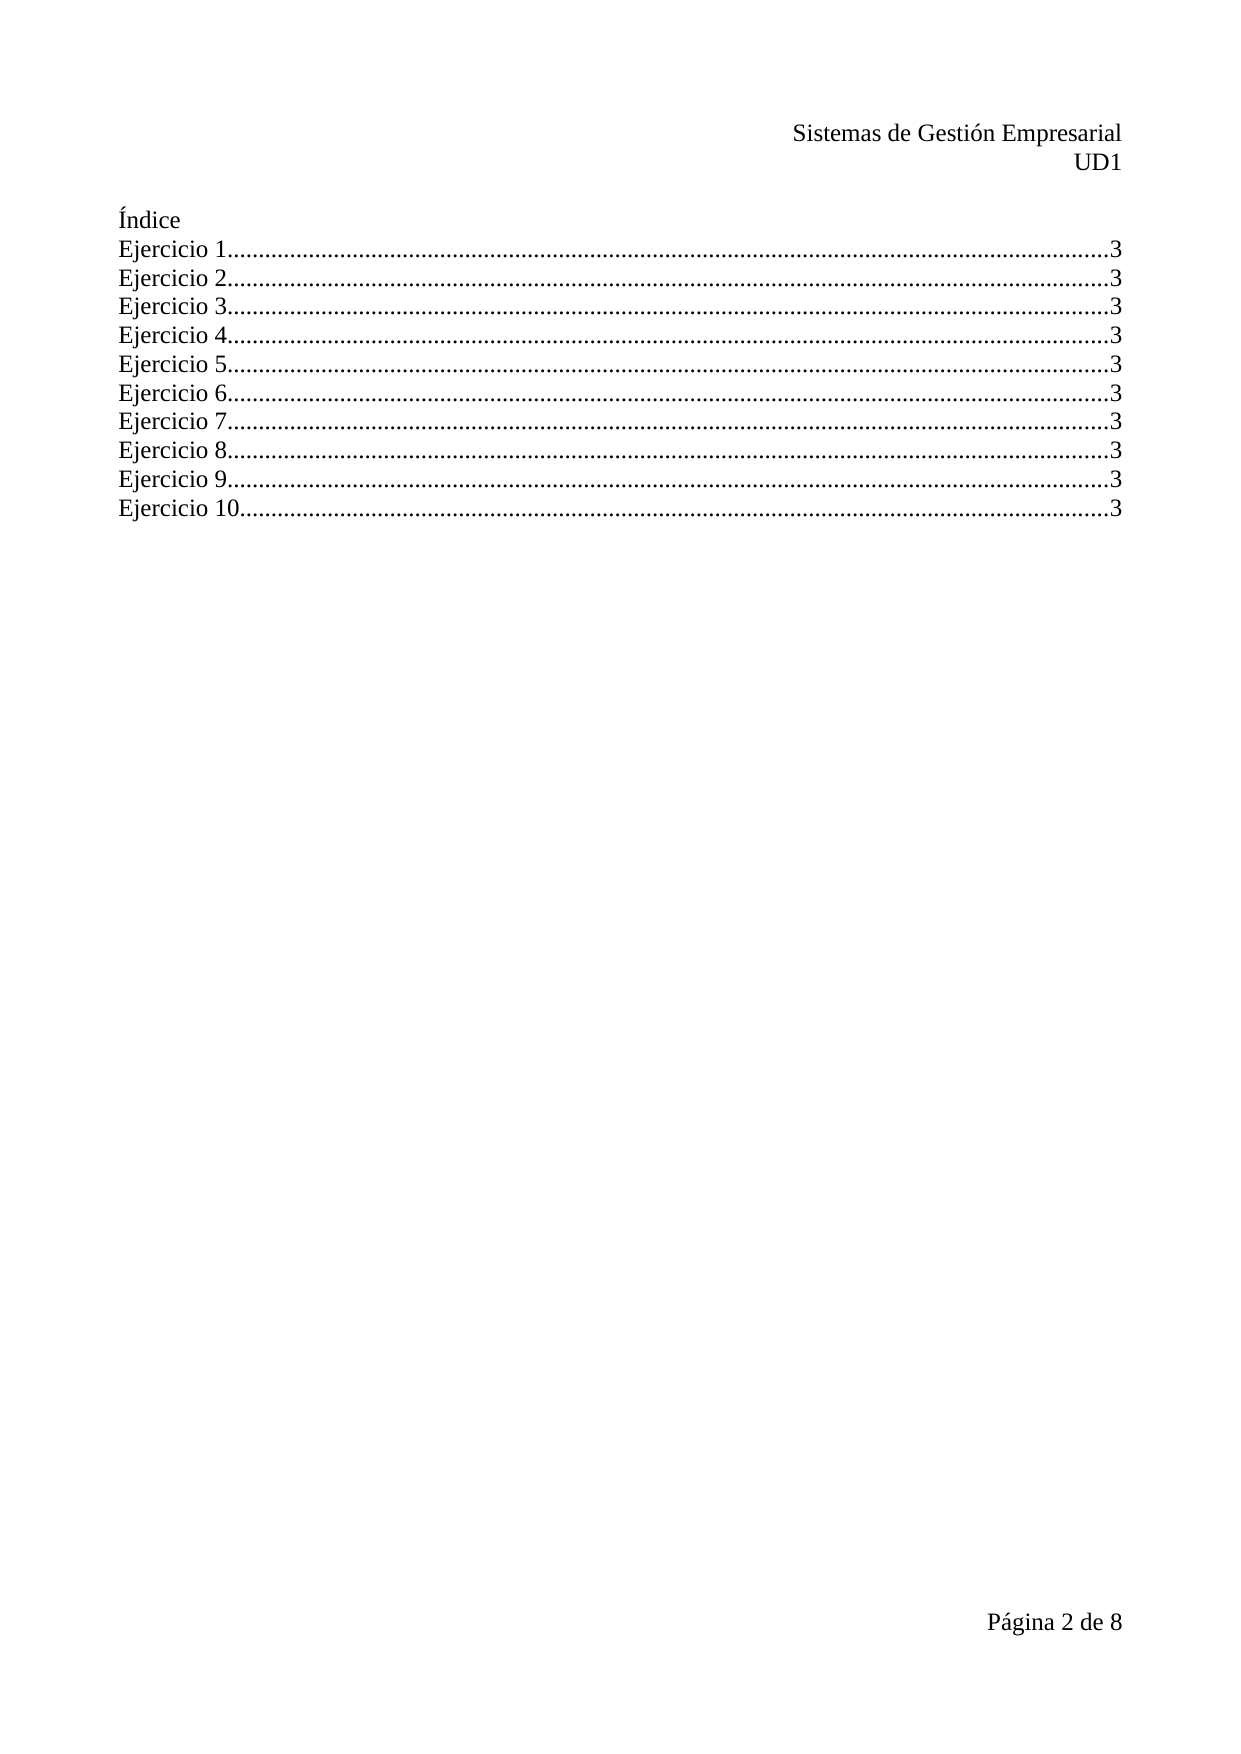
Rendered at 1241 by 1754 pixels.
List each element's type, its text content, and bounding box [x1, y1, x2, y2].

text Ejercicio 8 3 [118, 435, 1122, 464]
text Ejercicio 6 3 [118, 378, 1122, 406]
text Ejercicio 1 3 [118, 234, 1122, 263]
text Ejercicio 5 3 [118, 349, 1122, 378]
text Ejercicio 10 3 [118, 493, 1122, 521]
text Ejercicio 3 3 [118, 291, 1122, 320]
text Ejercicio 2 3 [118, 263, 1122, 291]
text Ejercicio 9 3 [118, 464, 1122, 493]
text Ejercicio 7 3 [118, 406, 1122, 435]
text Índice [118, 205, 1122, 234]
text Ejercicio 4 3 [118, 320, 1122, 349]
